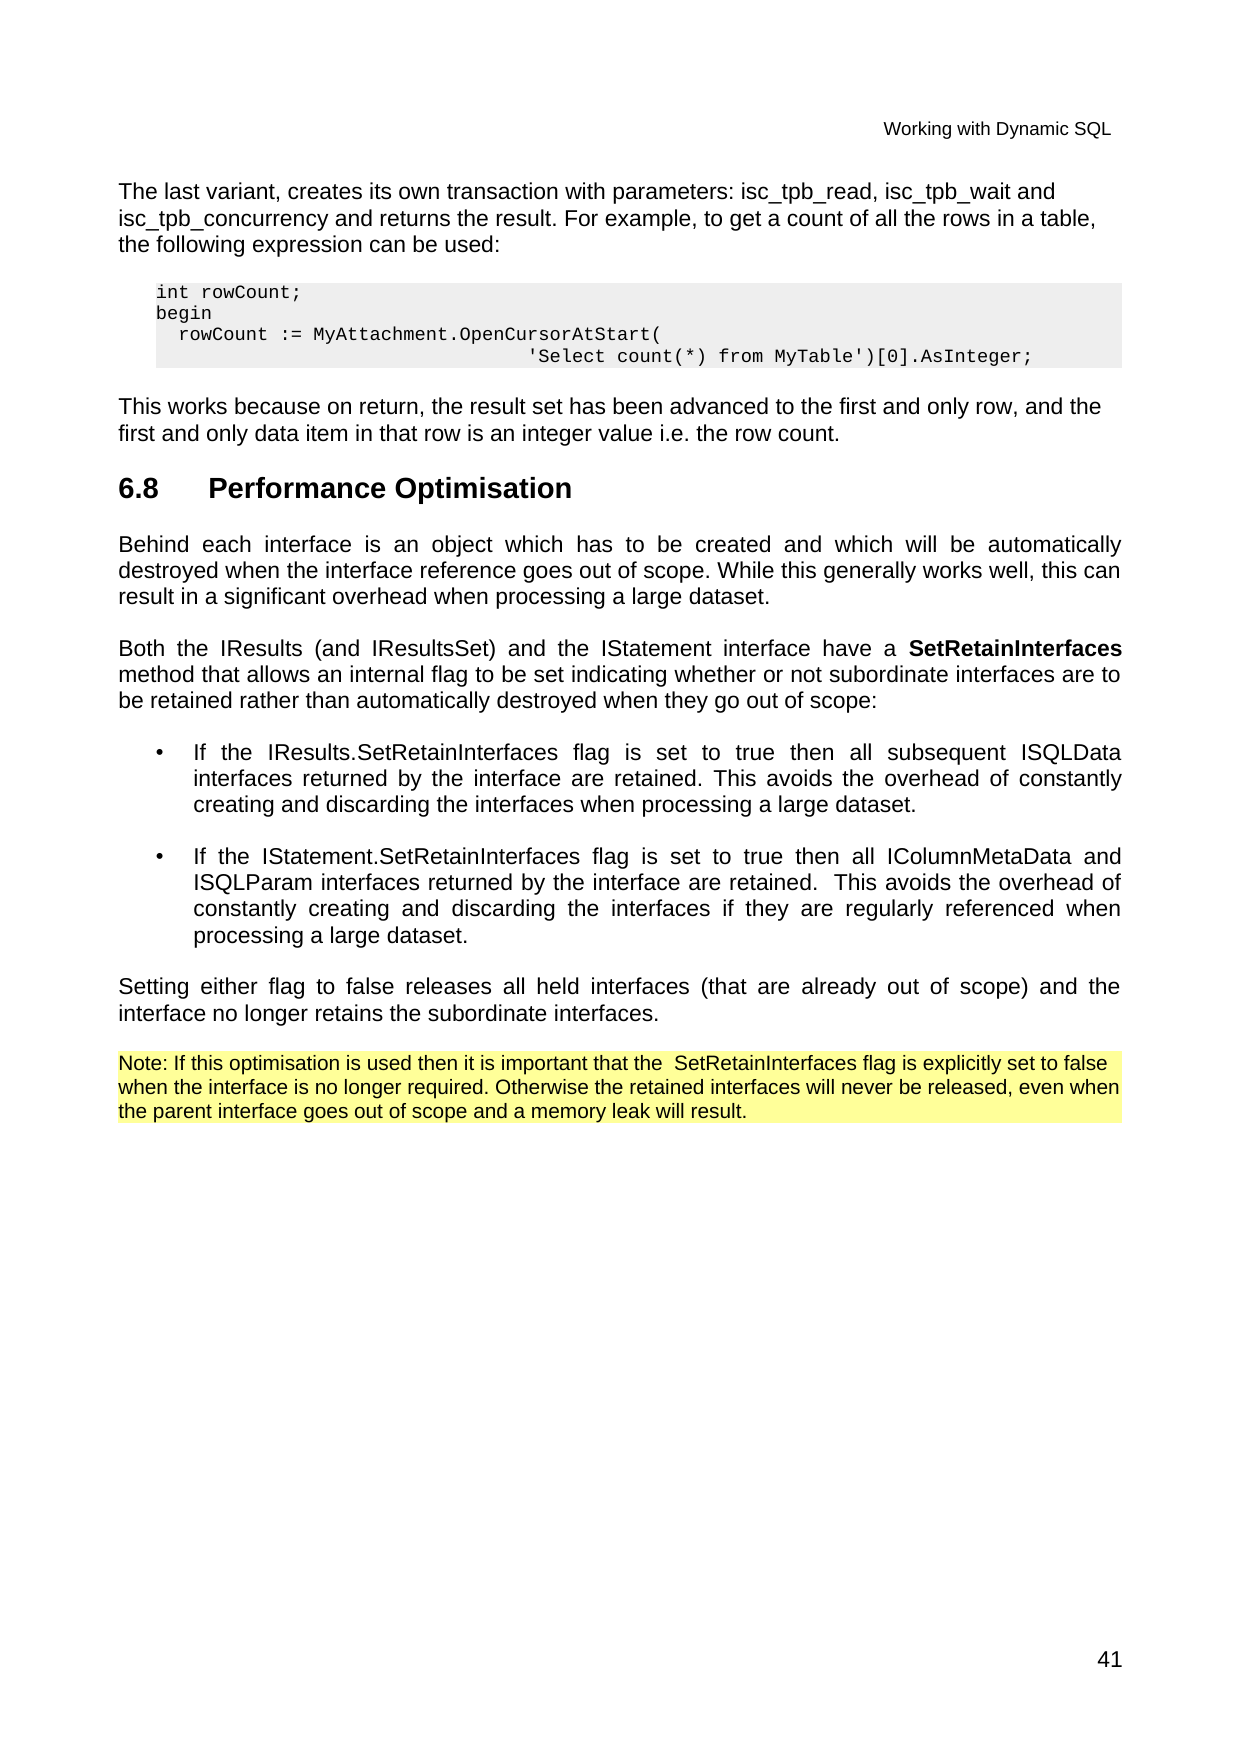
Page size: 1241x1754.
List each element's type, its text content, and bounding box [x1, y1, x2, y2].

text Both the IResults (and IResultsSet) and the IStatement interface have a SetRetainInterfaces method that allows an internal flag to be set indicating whether or not subordinate interfaces are to be retained rather than automatically destroyed when they go out of scope: [118, 634, 1122, 714]
text begin [156, 304, 1122, 325]
text Note: If this optimisation is used then it is important that the SetRetainInterfaces flag is explicitly set to false when the interface is no longer required. Otherwise the retained interfaces will never be released, even when the parent interface goes out of scope and a memory leak will result. [118, 1051, 1122, 1123]
text 'Select count(*) from MyTable')[0].AsInteger; [156, 346, 1122, 368]
text rowCount := MyAttachment.OpenCursorAtStart( [156, 325, 1122, 346]
text The last variant, creates its own transaction with parameters: isc_tpb_read, isc_tpb_wait and isc_tpb_concurrency and returns the result. For example, to get a count of all the rows in a table, the following expression can be used: [118, 178, 1122, 257]
text Setting either flag to false releases all held interfaces (that are already out of scope) and the interface no longer retains the subordinate interfaces. [118, 973, 1122, 1026]
text int rowCount; [156, 283, 1122, 304]
subtitle Performance Optimisation [118, 471, 1122, 505]
text This works because on return, the result set has been advanced to the first and only row, and the first and only data item in that row is an integer value i.e. the row count. [118, 393, 1122, 446]
list If the IResults.SetRetainInterfaces flag is set to true then all subsequent ISQLData interfaces returned by the interface are retained. This avoids the overhead of constantly creating and discarding the interfaces when processing a large dataset. [156, 739, 1122, 818]
text Behind each interface is an object which has to be created and which will be automatically destroyed when the interface reference goes out of scope. While this generally works well, this can result in a significant overhead when processing a large dataset. [118, 531, 1122, 609]
list If the IStatement.SetRetainInterfaces flag is set to true then all IColumnMetaData and ISQLParam interfaces returned by the interface are retained. This avoids the overhead of constantly creating and discarding the interfaces if they are regularly referenced when processing a large dataset. [156, 843, 1122, 948]
